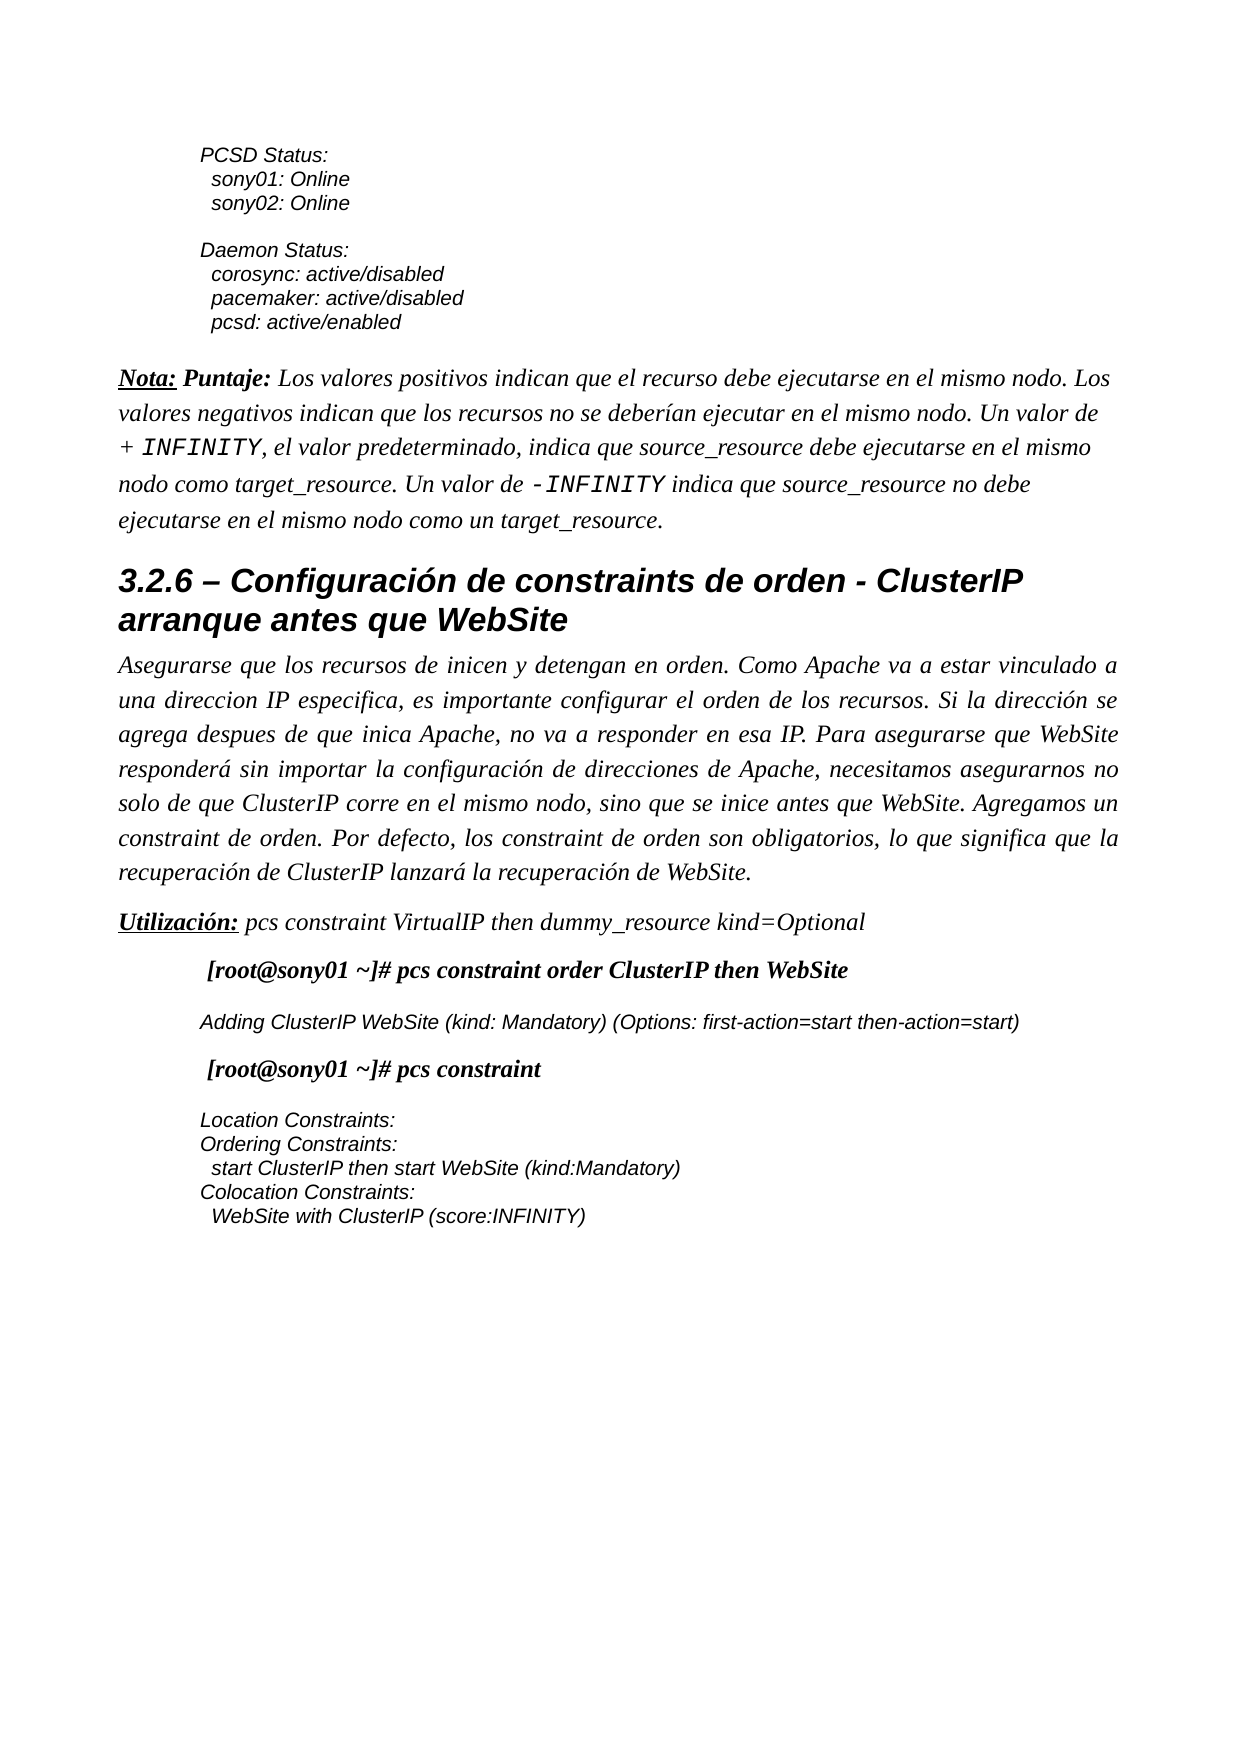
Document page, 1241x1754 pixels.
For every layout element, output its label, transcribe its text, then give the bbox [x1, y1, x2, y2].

text Asegurarse que los recursos de inicen y detengan en orden. Como Apache va a estar vinculado a una direccion IP especifica, es importante configurar el orden de los recursos. Si la dirección se agrega despues de que inica Apache, no va a responder en esa IP. Para asegurarse que WebSite responderá sin importar la configuración de direcciones de Apache, necesitamos asegurarnos no solo de que ClusterIP corre en el mismo nodo, sino que se inice antes que WebSite. Agregamos un constraint de orden. Por defecto, los constraint de orden son obligatorios, lo que significa que la recuperación de ClusterIP lanzará la recuperación de WebSite. [118, 651, 1122, 886]
subtitle 3.2.6 – Configuración de constraints de orden - ClusterIP arranque antes que WebSite [118, 561, 1122, 638]
text [root@sony01 ~]# pcs constraint order ClusterIP then WebSite [207, 956, 1122, 984]
text Nota: Puntaje: Los valores positivos indican que el recurso debe ejecutarse en el mismo nodo. Los valores negativos indican que los recursos no se deberían ejecutar en el mismo nodo. Un valor de + INFINITY, el valor predeterminado, indica que source_resource debe ejecutarse en el mismo nodo como target_resource. Un valor de -INFINITY indica que source_resource no debe ejecutarse en el mismo nodo como un target_resource. [118, 363, 1122, 534]
text Utilización: pcs constraint VirtualIP then dummy_resource kind=Optional [118, 907, 1122, 935]
text [root@sony01 ~]# pcs constraint [207, 1054, 1122, 1082]
